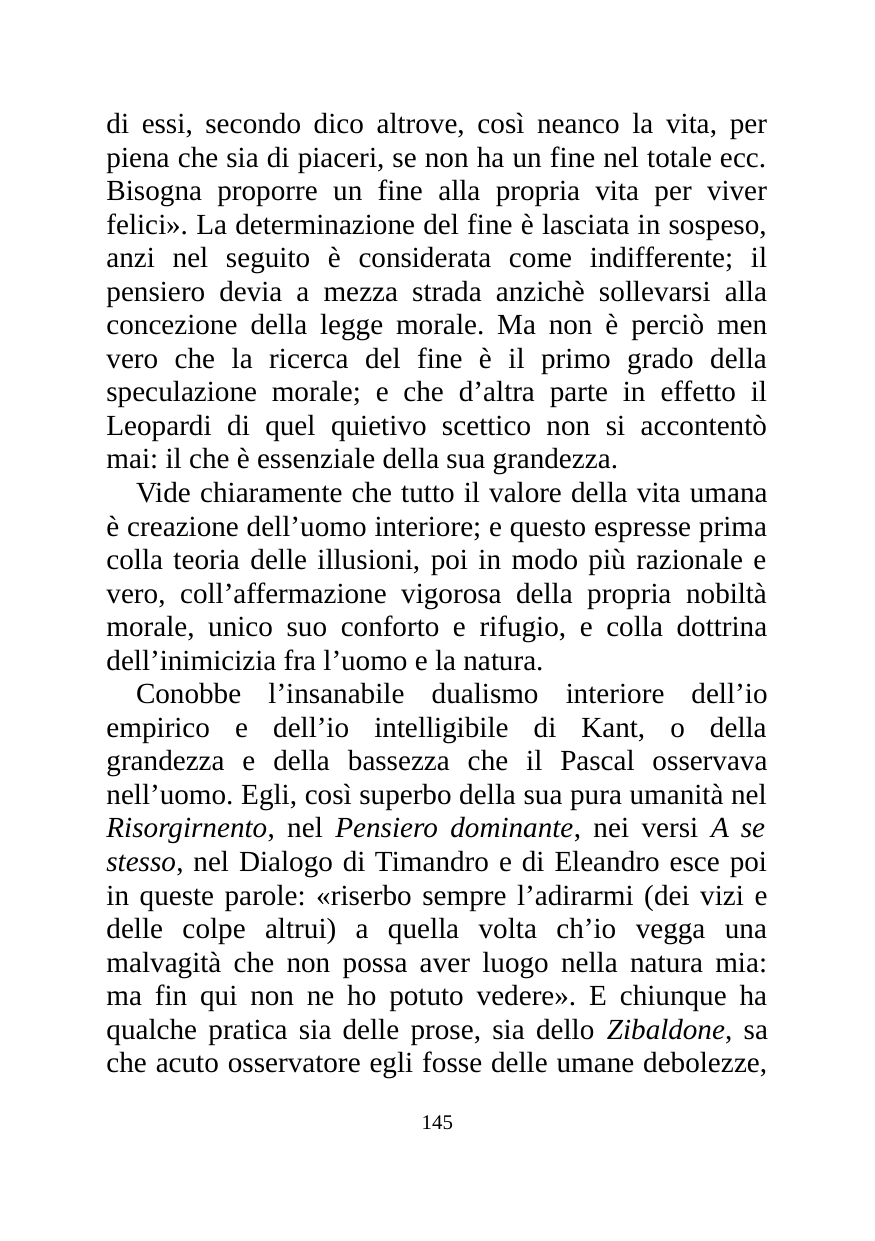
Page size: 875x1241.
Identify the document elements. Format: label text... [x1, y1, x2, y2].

text Vide chiaramente che tutto il valore della vita umana è creazione dell’uomo interiore; e questo espresse prima colla teoria delle illusioni, poi in modo più razionale e vero, coll’affermazione vigorosa della propria nobiltà morale, unico suo conforto e rifugio, e colla dottrina dell’inimicizia fra l’uomo e la natura. [106, 475, 768, 676]
text di essi, secondo dico altrove, così neanco la vita, per piena che sia di piaceri, se non ha un fine nel totale ecc. Bisogna proporre un fine alla propria vita per viver felici». La determinazione del fine è lasciata in sospeso, anzi nel seguito è considerata come indifferente; il pensiero devia a mezza strada anzichè sollevarsi alla concezione della legge morale. Ma non è perciò men vero che la ricerca del fine è il primo grado della speculazione morale; e che d’altra parte in effetto il Leopardi di quel quietivo scettico non si accontentò mai: il che è essenziale della sua grandezza. [106, 106, 768, 475]
text Conobbe l’insanabile dualismo interiore dell’io empirico e dell’io intelligibile di Kant, o della grandezza e della bassezza che il Pascal osservava nell’uomo. Egli, così superbo della sua pura umanità nel Risorgirnento, nel Pensiero dominante, nei versi A se stesso, nel Dialogo di Timandro e di Eleandro esce poi in queste parole: «riserbo sempre l’adirarmi (dei vizi e delle colpe altrui) a quella volta ch’io vegga una malvagità che non possa aver luogo nella natura mia: ma fin qui non ne ho potuto vedere». E chiunque ha qualche pratica sia delle prose, sia dello Zibaldone, sa che acuto osservatore egli fosse delle umane debolezze, [106, 676, 768, 1079]
